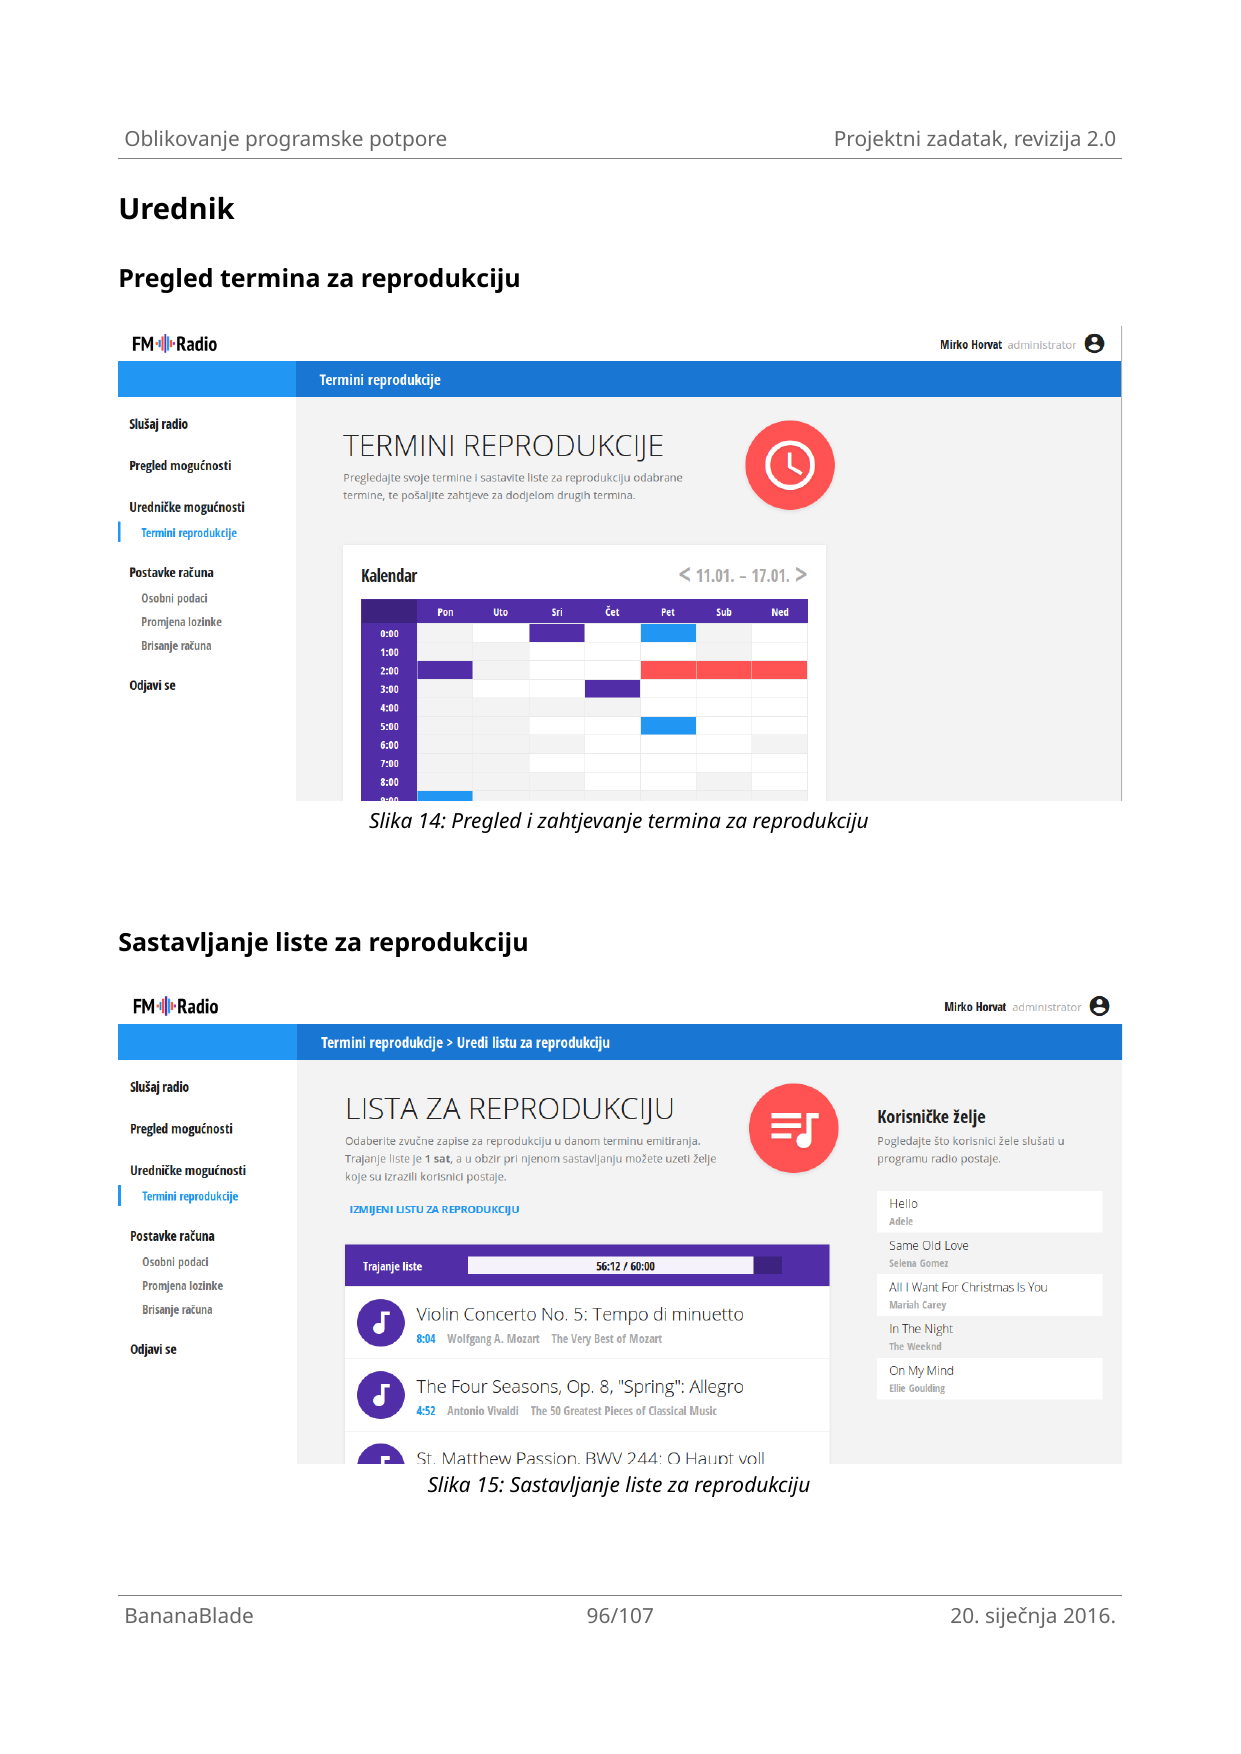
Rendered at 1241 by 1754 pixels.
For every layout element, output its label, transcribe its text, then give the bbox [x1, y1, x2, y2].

picture [118, 326, 1123, 801]
subtitle Urednik [118, 188, 1122, 228]
picture [118, 990, 1123, 1464]
subtitle Pregled termina za reprodukciju [118, 261, 1122, 295]
subtitle Sastavljanje liste za reprodukciju [118, 924, 1122, 959]
text Slika 14: Pregled i zahtjevanje termina za reprodukciju [118, 801, 1122, 835]
text Slika 15: Sastavljanje liste za reprodukciju [118, 1464, 1122, 1498]
